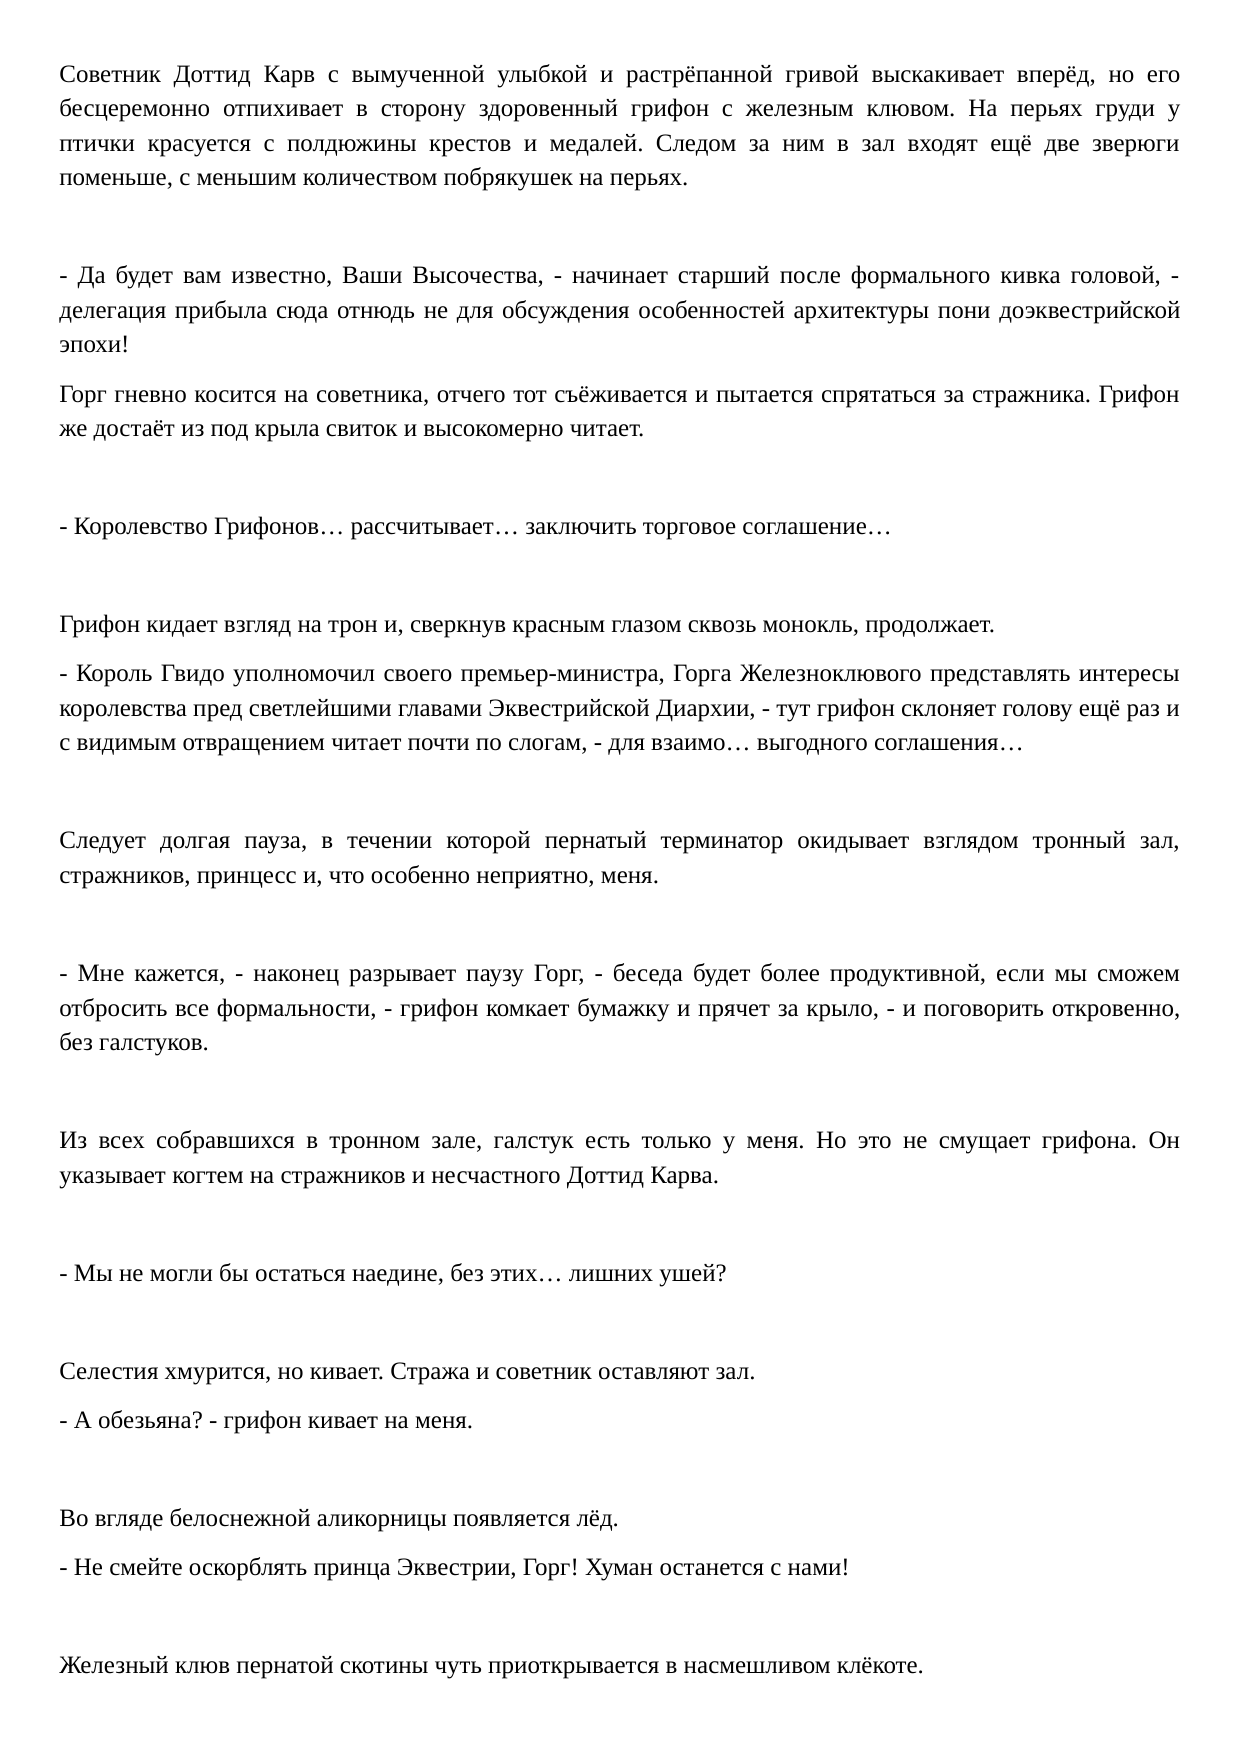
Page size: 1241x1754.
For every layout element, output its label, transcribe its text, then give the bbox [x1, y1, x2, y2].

text Селестия хмурится, но кивает. Стража и советник оставляют зал. [59, 1356, 1181, 1385]
text - Не смейте оскорблять принца Эквестрии, Горг! Хуман останется с нами! [59, 1552, 1181, 1581]
text Горг гневно косится на советника, отчего тот съёживается и пытается спрятаться за стражника. Грифон же достаёт из под крыла свиток и высокомерно читает. [59, 379, 1181, 442]
text Во вгляде белоснежной аликорницы появляется лёд. [59, 1503, 1181, 1532]
text Грифон кидает взгляд на трон и, сверкнув красным глазом сквозь монокль, продолжает. [59, 609, 1181, 638]
text Следует долгая пауза, в течении которой пернатый терминатор окидывает взглядом тронный зал, стражников, принцесс и, что особенно неприятно, меня. [59, 826, 1181, 889]
text Советник Доттид Карв с вымученной улыбкой и растрёпанной гривой выскакивает вперёд, но его бесцеремонно отпихивает в сторону здоровенный грифон с железным клювом. На перьях груди у птички красуется с полдюжины крестов и медалей. Следом за ним в зал входят ещё две зверюги поменьше, с меньшим количеством побрякушек на перьях. [59, 59, 1181, 191]
text - Да будет вам известно, Ваши Высочества, - начинает старший после формального кивка головой, - делегация прибыла сюда отнюдь не для обсуждения особенностей архитектуры пони доэквестрийской эпохи! [59, 261, 1181, 358]
text Из всех собравшихся в тронном зале, галстук есть только у меня. Но это не смущает грифона. Он указывает когтем на стражников и несчастного Доттид Карва. [59, 1125, 1181, 1188]
text - А обезьяна? - грифон кивает на меня. [59, 1405, 1181, 1434]
text - Король Гвидо уполномочил своего премьер-министра, Горга Железноклювого представлять интересы королевства пред светлейшими главами Эквестрийской Диархии, - тут грифон склоняет голову ещё раз и с видимым отвращением читает почти по слогам, - для взаимо… выгодного соглашения… [59, 658, 1181, 756]
text Железный клюв пернатой скотины чуть приоткрывается в насмешливом клёкоте. [59, 1650, 1181, 1679]
text - Мы не могли бы остаться наедине, без этих… лишних ушей? [59, 1258, 1181, 1287]
text - Мне кажется, - наконец разрывает паузу Горг, - беседа будет более продуктивной, если мы сможем отбросить все формальности, - грифон комкает бумажку и прячет за крыло, - и поговорить откровенно, без галстуков. [59, 958, 1181, 1056]
text - Королевство Грифонов… рассчитывает… заключить торговое соглашение… [59, 511, 1181, 540]
